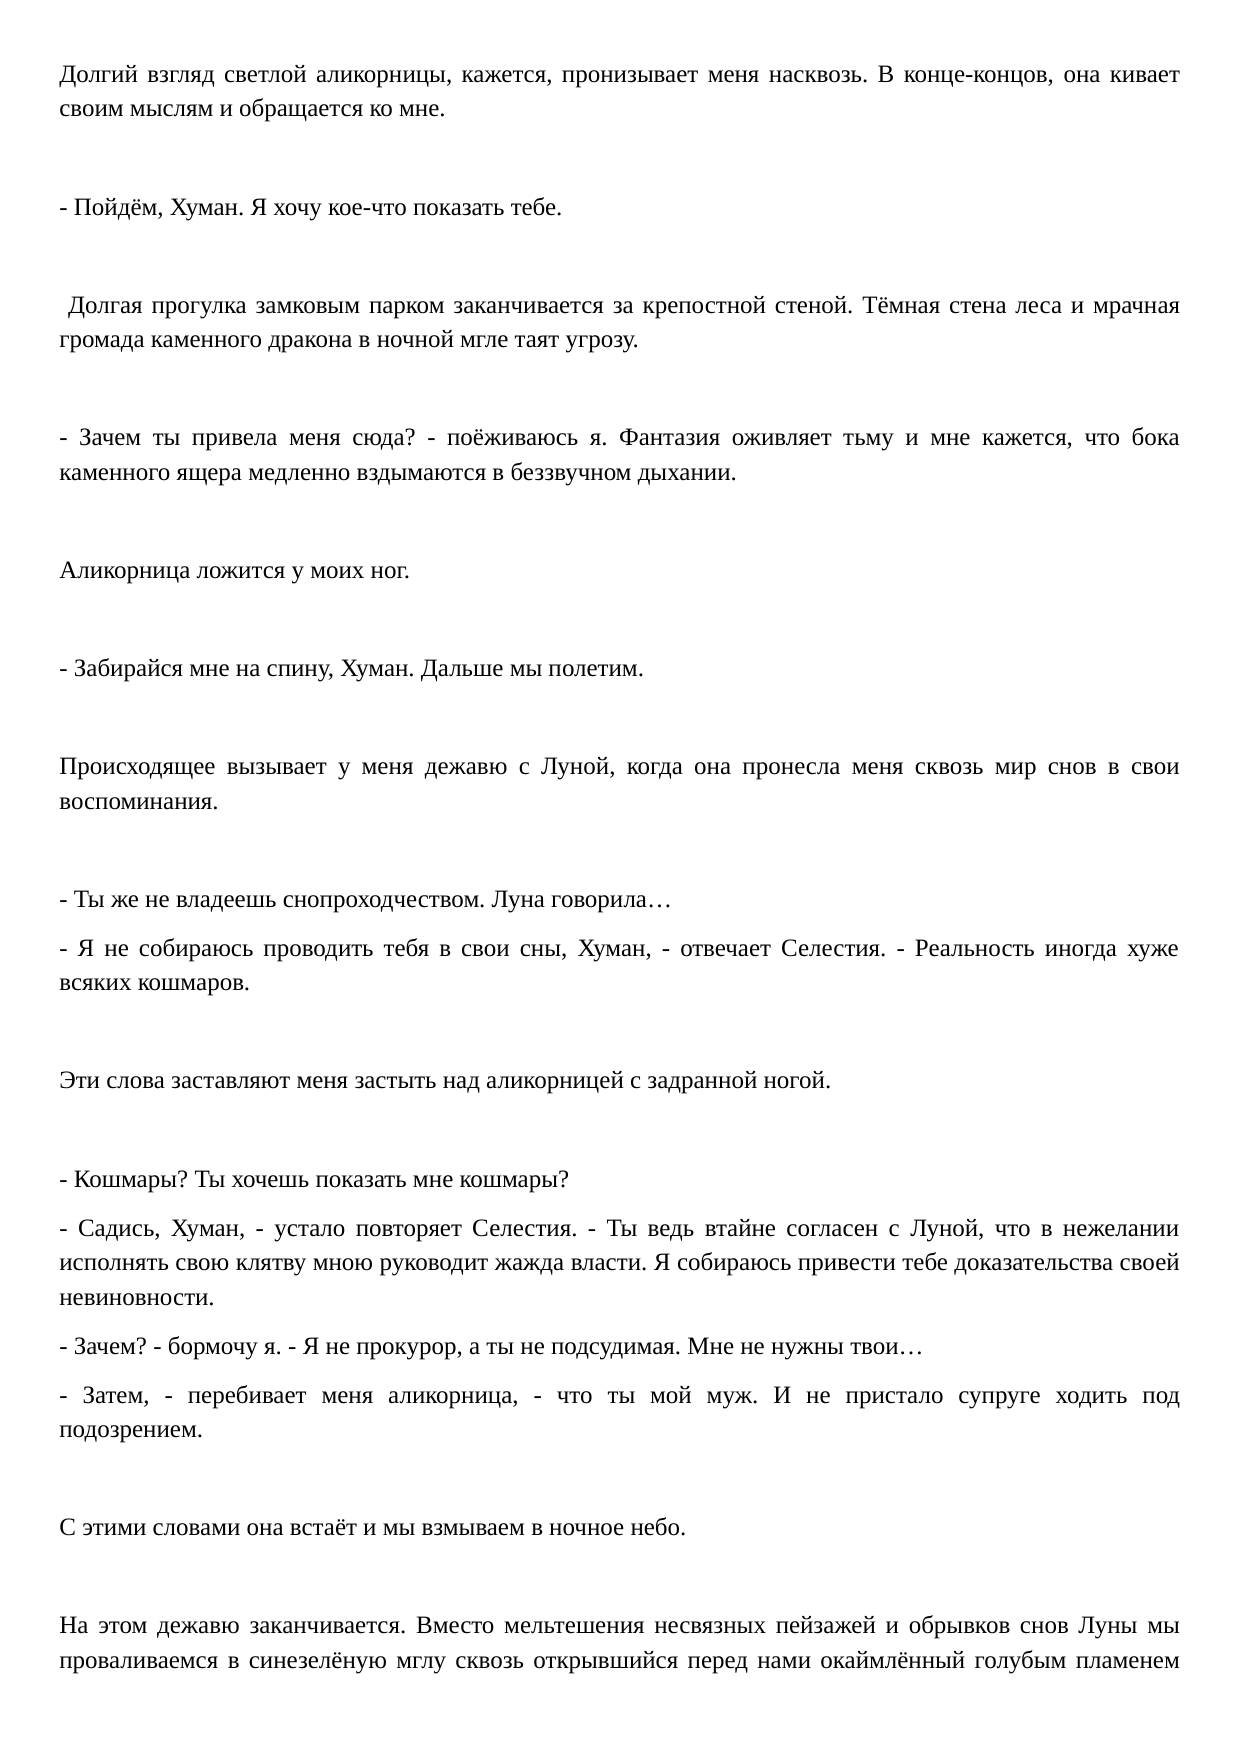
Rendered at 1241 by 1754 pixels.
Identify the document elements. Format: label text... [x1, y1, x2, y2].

text Долгий взгляд светлой аликорницы, кажется, пронизывает меня насквозь. В конце-концов, она кивает своим мыслям и обращается ко мне. [59, 59, 1181, 122]
text На этом дежавю заканчивается. Вместо мельтешения несвязных пейзажей и обрывков снов Луны мы проваливаемся в синезелёную мглу сквозь открывшийся перед нами окаймлённый голубым пламенем [59, 1611, 1181, 1674]
text - Пойдём, Хуман. Я хочу кое-что показать тебе. [59, 192, 1181, 220]
text - Я не собираюсь проводить тебя в свои сны, Хуман, - отвечает Селестия. - Реальность иногда хуже всяких кошмаров. [59, 933, 1181, 996]
text Эти слова заставляют меня застыть над аликорницей с задранной ногой. [59, 1066, 1181, 1094]
text Аликорница ложится у моих ног. [59, 555, 1181, 584]
text - Зачем ты привела меня сюда? - поёживаюсь я. Фантазия оживляет тьму и мне кажется, что бока каменного ящера медленно вздымаются в беззвучном дыхании. [59, 422, 1181, 486]
text - Забирайся мне на спину, Хуман. Дальше мы полетим. [59, 653, 1181, 682]
text - Ты же не владеешь снопроходчеством. Луна говорила… [59, 884, 1181, 913]
text - Зачем? - бормочу я. - Я не прокурор, а ты не подсудимая. Мне не нужны твои… [59, 1331, 1181, 1359]
text Происходящее вызывает у меня дежавю с Луной, когда она пронесла меня сквозь мир снов в свои воспоминания. [59, 751, 1181, 814]
text Долгая прогулка замковым парком заканчивается за крепостной стеной. Тёмная стена леса и мрачная громада каменного дракона в ночной мгле таят угрозу. [59, 290, 1181, 353]
text - Садись, Хуман, - устало повторяет Селестия. - Ты ведь втайне согласен с Луной, что в нежелании исполнять свою клятву мною руководит жажда власти. Я собираюсь привести тебе доказательства своей невиновности. [59, 1213, 1181, 1310]
text - Затем, - перебивает меня аликорница, - что ты мой муж. И не пристало супруге ходить под подозрением. [59, 1380, 1181, 1443]
text С этими словами она встаёт и мы взмываем в ночное небо. [59, 1512, 1181, 1541]
text - Кошмары? Ты хочешь показать мне кошмары? [59, 1164, 1181, 1192]
